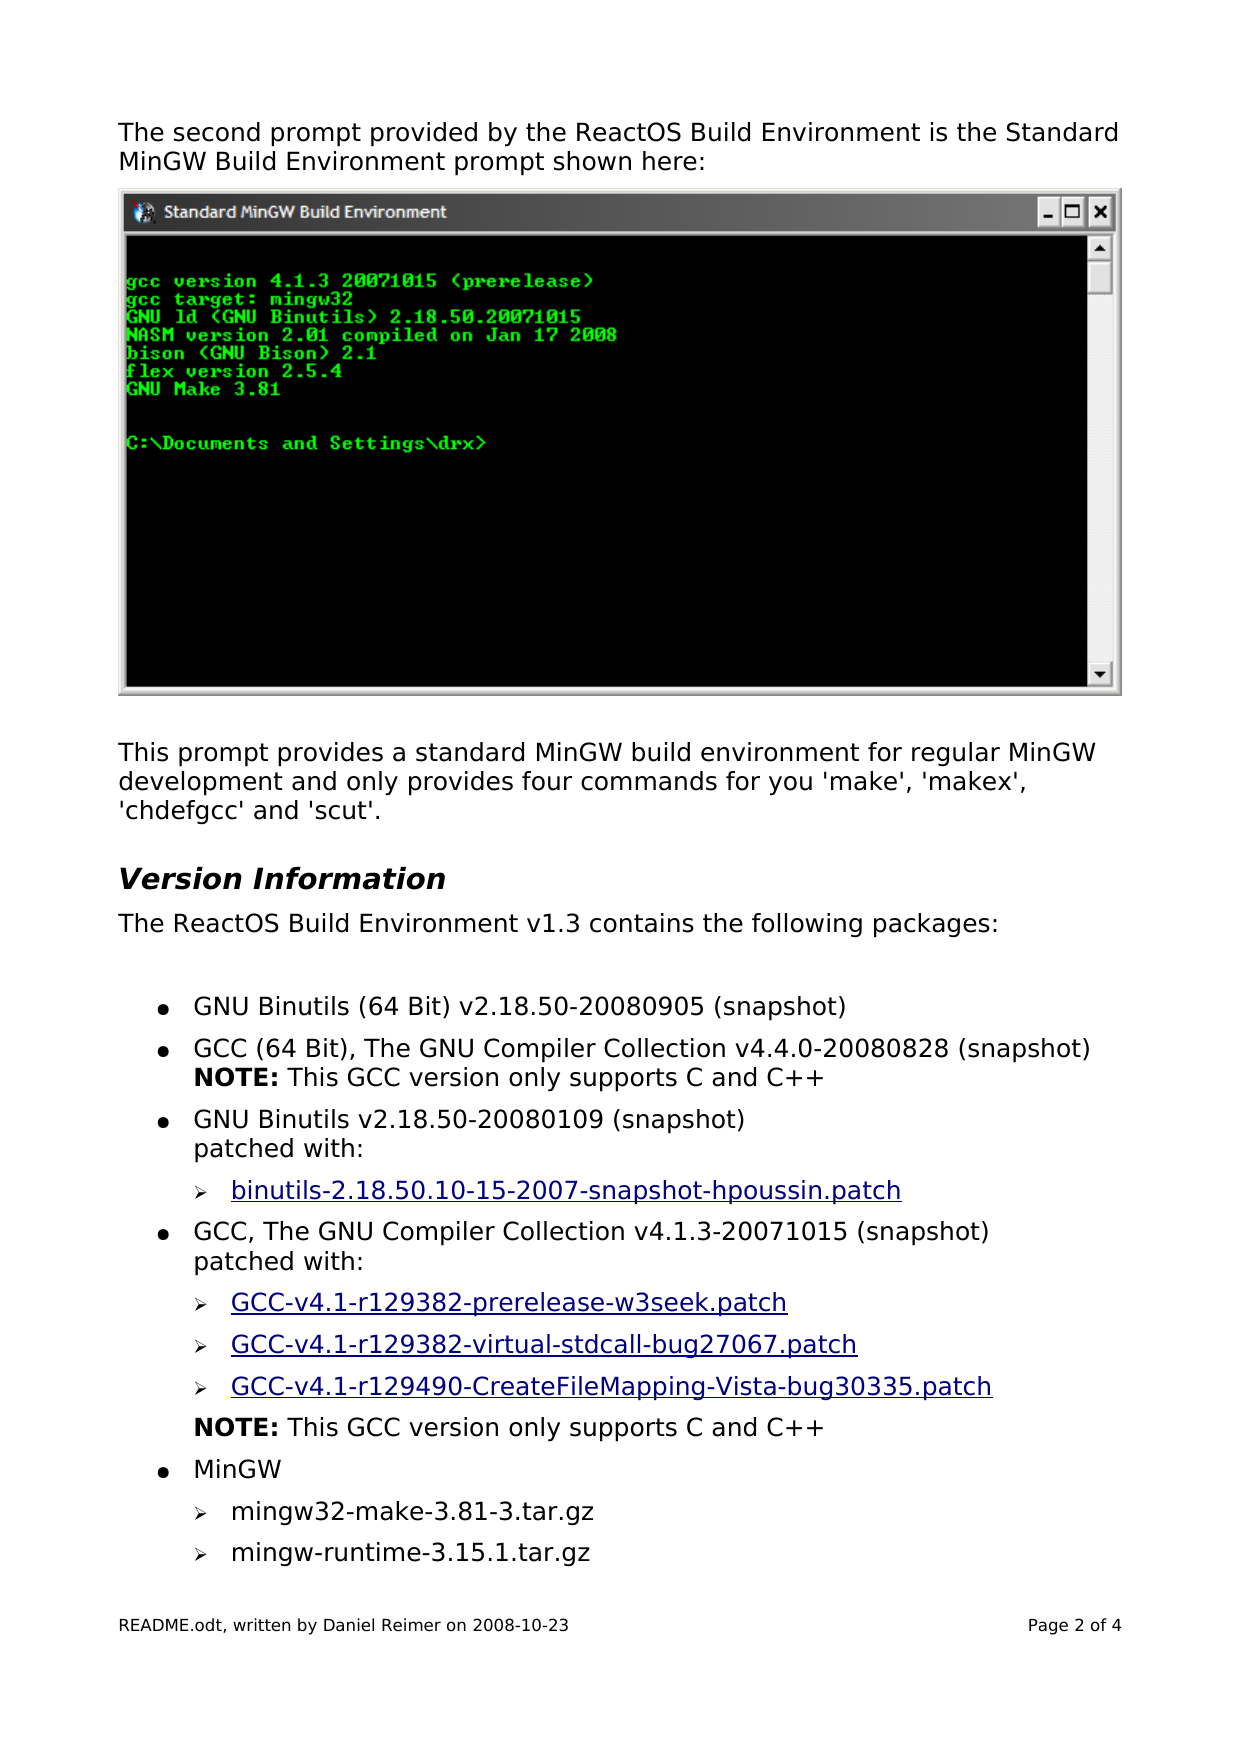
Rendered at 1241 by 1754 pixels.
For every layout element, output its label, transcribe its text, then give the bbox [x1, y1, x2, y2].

list mingw-runtime-3.15.1.tar.gz [193, 1538, 1122, 1567]
text The second prompt provided by the ReactOS Build Environment is the Standard MinGW Build Environment prompt shown here: [118, 118, 1122, 176]
subtitle Version Information [118, 863, 1122, 897]
text This prompt provides a standard MinGW build environment for regular MinGW development and only provides four commands for you 'make', 'makex', 'chdefgcc' and 'scut'. [118, 738, 1122, 825]
list GCC-v4.1-r129382-prerelease-w3seek.patch [193, 1288, 1122, 1317]
list GCC-v4.1-r129382-virtual-stdcall-bug27067.patch [193, 1330, 1122, 1359]
list NOTE: This GCC version only supports C and C++ [156, 1413, 1122, 1442]
list GCC, The GNU Compiler Collection v4.1.3-20071015 (snapshot) patched with: [156, 1217, 1122, 1276]
list MinGW [156, 1455, 1122, 1484]
list binutils-2.18.50.10-15-2007-snapshot-hpoussin.patch [193, 1176, 1122, 1205]
list GNU Binutils v2.18.50-20080109 (snapshot) patched with: [156, 1105, 1122, 1163]
picture [118, 188, 1122, 696]
list GNU Binutils (64 Bit) v2.18.50-20080905 (snapshot) [156, 992, 1122, 1022]
list GCC-v4.1-r129490-CreateFileMapping-Vista-bug30335.patch [193, 1372, 1122, 1401]
text The ReactOS Build Environment v1.3 contains the following packages: [118, 909, 1122, 938]
list GCC (64 Bit), The GNU Compiler Collection v4.4.0-20080828 (snapshot) NOTE: This GCC version only supports C and C++ [156, 1034, 1122, 1092]
list mingw32-make-3.81-3.tar.gz [193, 1497, 1122, 1526]
